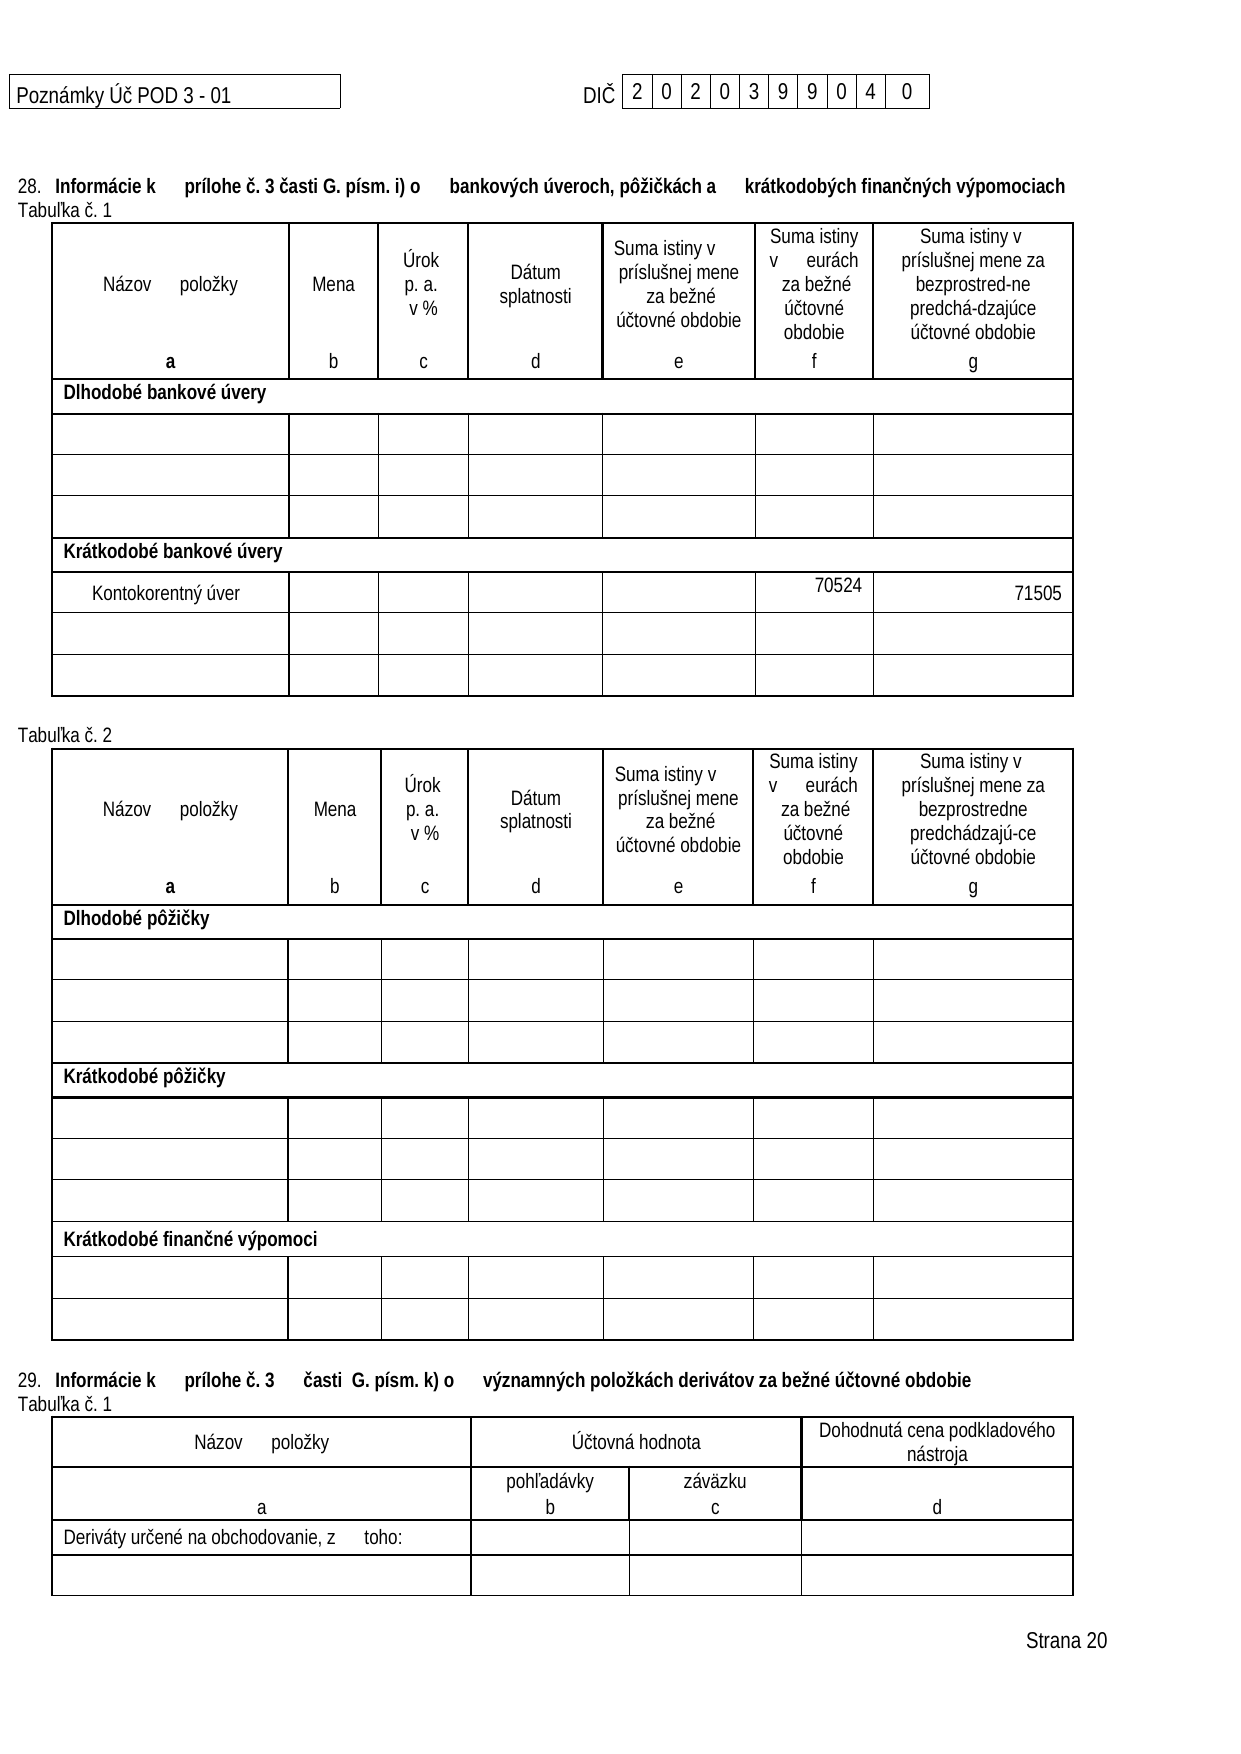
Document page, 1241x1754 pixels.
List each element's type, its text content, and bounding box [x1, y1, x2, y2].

table_cell d [803, 1495, 1072, 1519]
table_cell [290, 415, 378, 454]
table_cell [289, 1139, 381, 1179]
table_cell [469, 940, 603, 979]
table_cell [603, 415, 755, 454]
table_header Suma istiny v príslušnej mene za bezprostredne predchádzajú-ce účtovné obdobie [874, 750, 1072, 869]
table_cell [53, 613, 288, 654]
table_cell [382, 940, 468, 979]
table_cell [379, 655, 468, 695]
table_cell [756, 496, 873, 537]
table_cell [603, 613, 755, 654]
table_cell [53, 1257, 287, 1298]
text Tabuľka č. 1 [18, 1392, 1107, 1416]
table_header Účtovná hodnota [472, 1418, 800, 1466]
table_cell [290, 496, 378, 537]
table_cell záväzku [630, 1468, 800, 1495]
table_cell Dlhodobé pôžičky [53, 906, 1072, 938]
table_cell [802, 1556, 1072, 1595]
table_cell 71505 [874, 573, 1072, 612]
table_cell pohľadávky [472, 1468, 628, 1495]
table_cell d [469, 344, 601, 378]
table_cell [874, 1022, 1072, 1062]
table_cell [874, 496, 1072, 537]
list Informácie k prílohe č. 3 časti G. písm. i) o bankových úveroch, pôžičkách a krátkodobých finančných výpomociach [18, 174, 1107, 198]
table_cell d [469, 869, 602, 904]
table_cell [630, 1521, 801, 1553]
table_cell Krátkodobé finančné výpomoci [53, 1222, 1072, 1256]
table_cell [53, 1022, 287, 1062]
table_cell [53, 1099, 287, 1138]
table_cell [604, 1022, 753, 1062]
list Informácie k prílohe č. 3 časti G. písm. k) o významných položkách derivátov za bežné účtovné obdobie [18, 1368, 1107, 1392]
table_cell Dlhodobé bankové úvery [53, 380, 1072, 412]
table_cell [53, 1468, 470, 1495]
table_cell [379, 496, 468, 537]
table_cell [874, 1139, 1072, 1179]
table_cell [630, 1556, 801, 1595]
table_cell [604, 1180, 753, 1221]
table_cell [604, 940, 753, 979]
table_cell [382, 1299, 468, 1339]
table_cell [53, 415, 288, 454]
table_cell [874, 655, 1072, 695]
table_cell a [53, 869, 287, 904]
table_header Názov položky [53, 1418, 470, 1466]
table_cell [290, 613, 378, 654]
table_cell [469, 415, 602, 454]
table_cell [53, 455, 288, 495]
table_header Mena [289, 750, 380, 869]
table_cell [604, 980, 753, 1021]
table_cell [289, 1257, 381, 1298]
table_cell [754, 1299, 873, 1339]
table_cell c [379, 344, 467, 378]
table_header Dátum splatnosti [469, 750, 602, 869]
table_header Úrok p. a. v % [382, 750, 467, 869]
table_cell e [604, 344, 754, 378]
table_cell a [53, 1495, 470, 1519]
table_cell [290, 573, 378, 612]
table_header Dátum splatnosti [469, 224, 601, 344]
table_cell [756, 455, 873, 495]
table_header Dohodnutá cena podkladového nástroja [803, 1418, 1072, 1466]
table_header Názov položky [53, 750, 287, 869]
table_header Názov položky [53, 224, 288, 344]
table_cell [469, 573, 602, 612]
table_cell Deriváty určené na obchodovanie, z toho: [53, 1521, 470, 1553]
table_cell [472, 1556, 629, 1595]
table_cell g [874, 869, 1072, 904]
table_cell [604, 1299, 753, 1339]
table_cell f [756, 344, 872, 378]
table_cell [469, 1180, 603, 1221]
table_cell [53, 655, 288, 695]
table_cell [379, 455, 468, 495]
table_cell [53, 1139, 287, 1179]
table_cell [754, 940, 873, 979]
table_cell [382, 980, 468, 1021]
table_header Suma istiny v príslušnej mene za bežné účtovné obdobie [604, 750, 752, 869]
table_cell [289, 1299, 381, 1339]
table_cell c [630, 1495, 800, 1519]
text Tabuľka č. 2 [18, 723, 1107, 747]
table_cell [756, 655, 873, 695]
table_cell e [604, 869, 752, 904]
table_header Mena [290, 224, 377, 344]
table_cell a [53, 344, 288, 378]
table_cell b [289, 869, 380, 904]
text Tabuľka č. 1 [18, 198, 1107, 222]
table_cell [469, 496, 602, 537]
table_cell [289, 980, 381, 1021]
table_header Suma istiny v príslušnej mene za bezprostred-ne predchá-dzajúce účtovné obdobie [874, 224, 1072, 344]
table_cell [874, 1180, 1072, 1221]
table_cell [472, 1521, 629, 1553]
table_cell g [874, 344, 1072, 378]
table_cell [469, 1022, 603, 1062]
table_cell Krátkodobé bankové úvery [53, 539, 1072, 571]
table_cell [382, 1257, 468, 1298]
table_header Suma istiny v príslušnej mene za bežné účtovné obdobie [604, 224, 754, 344]
table_cell [604, 1139, 753, 1179]
table_cell [604, 1257, 753, 1298]
table_cell [379, 613, 468, 654]
table_cell [874, 980, 1072, 1021]
table_cell [53, 980, 287, 1021]
table_cell [53, 1556, 470, 1595]
table_cell [756, 415, 873, 454]
table_cell [53, 1180, 287, 1221]
table_cell [289, 1099, 381, 1138]
table_cell [874, 415, 1072, 454]
table_cell [754, 1022, 873, 1062]
table_header Suma istiny v eurách za bežné účtovné obdobie [756, 224, 872, 344]
table_cell c [382, 869, 467, 904]
table_header Suma istiny v eurách za bežné účtovné obdobie [754, 750, 872, 869]
table_cell [754, 1139, 873, 1179]
table_cell [603, 655, 755, 695]
table_cell [469, 455, 602, 495]
table_cell [874, 613, 1072, 654]
table_cell [604, 1099, 753, 1138]
table_cell [289, 1180, 381, 1221]
table_cell [379, 415, 468, 454]
table_cell [290, 455, 378, 495]
table_cell [469, 1257, 603, 1298]
table_cell Krátkodobé pôžičky [53, 1064, 1072, 1096]
table_cell [754, 980, 873, 1021]
table_cell [874, 1099, 1072, 1138]
table_cell 70524 [756, 573, 873, 612]
table_cell [469, 1139, 603, 1179]
table_cell [756, 613, 873, 654]
table_cell [289, 1022, 381, 1062]
table_cell [290, 655, 378, 695]
table_cell b [472, 1495, 628, 1519]
table_cell [874, 1257, 1072, 1298]
table_cell [469, 1299, 603, 1339]
table_cell f [754, 869, 872, 904]
table_cell [289, 940, 381, 979]
table_cell [53, 940, 287, 979]
table_cell Kontokorentný úver [53, 573, 288, 612]
table_cell [603, 496, 755, 537]
table_cell [754, 1180, 873, 1221]
table_cell [382, 1022, 468, 1062]
table_cell [53, 496, 288, 537]
table_cell [382, 1180, 468, 1221]
table_cell [469, 980, 603, 1021]
table_cell [603, 573, 755, 612]
table_cell [874, 940, 1072, 979]
table_cell [754, 1257, 873, 1298]
table_cell [53, 1299, 287, 1339]
table_cell [382, 1139, 468, 1179]
table_cell [379, 573, 468, 612]
table_cell [603, 455, 755, 495]
table_cell [802, 1521, 1072, 1553]
table_cell b [290, 344, 377, 378]
table_cell [803, 1468, 1072, 1495]
table_cell [874, 1299, 1072, 1339]
table_cell [469, 1099, 603, 1138]
table_cell [382, 1099, 468, 1138]
table_cell [874, 455, 1072, 495]
table_header Úrok p. a. v % [379, 224, 467, 344]
table_cell [469, 613, 602, 654]
table_cell [469, 655, 602, 695]
table_cell [754, 1099, 873, 1138]
